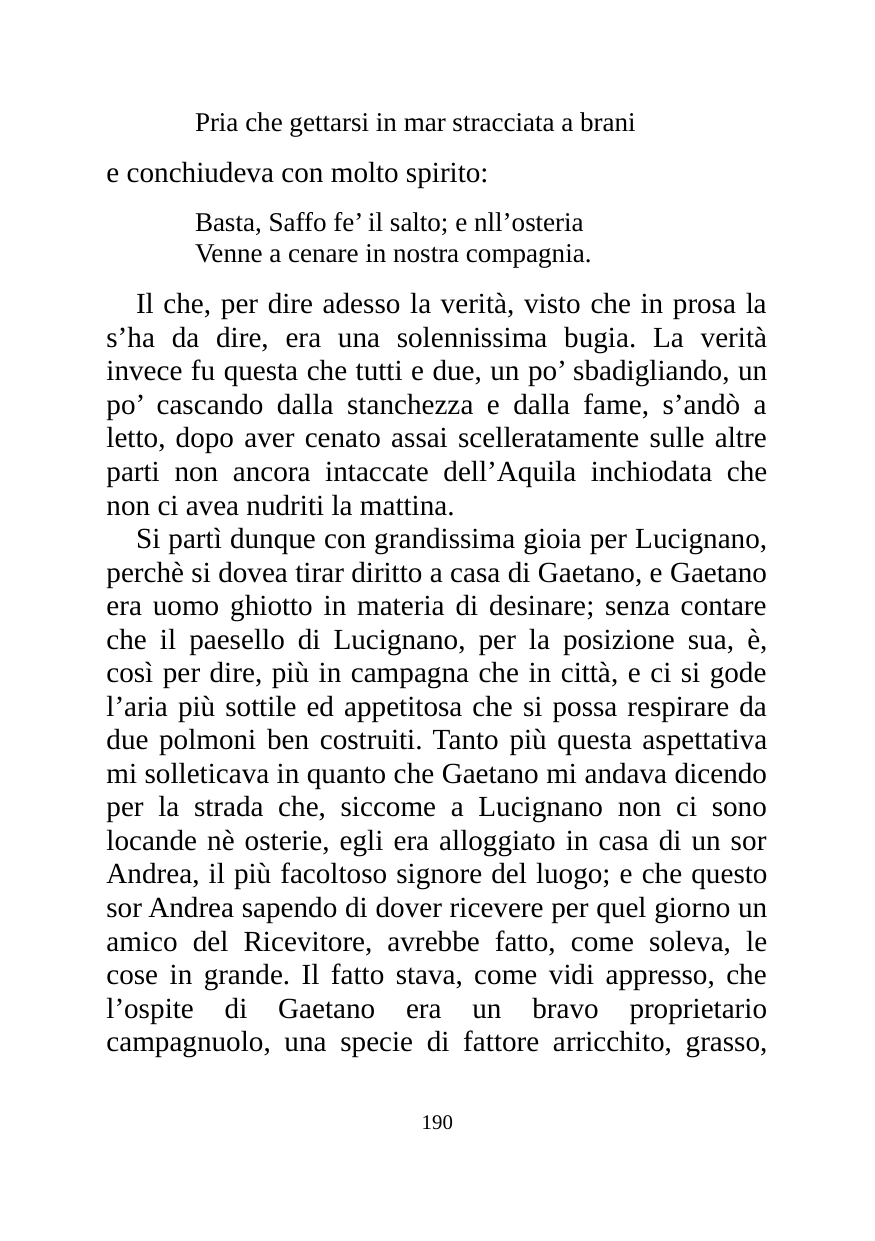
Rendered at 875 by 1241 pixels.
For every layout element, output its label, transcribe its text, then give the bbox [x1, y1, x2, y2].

text Basta, Saffo fe’ il salto; e nll’osteria Venne a cenare in nostra compagnia. [195, 206, 768, 269]
text Pria che gettarsi in mar stracciata a brani [195, 106, 768, 137]
text Il che, per dire adesso la verità, visto che in prosa la s’ha da dire, era una solennissima bugia. La verità invece fu questa che tutti e due, un po’ sbadigliando, un po’ cascando dalla stanchezza e dalla fame, s’andò a letto, dopo aver cenato assai scelleratamente sulle altre parti non ancora intaccate dell’Aquila inchiodata che non ci avea nudriti la mattina. [106, 286, 768, 521]
text Si partì dunque con grandissima gioia per Lucignano, perchè si dovea tirar diritto a casa di Gaetano, e Gaetano era uomo ghiotto in materia di desinare; senza contare che il paesello di Lucignano, per la posizione sua, è, così per dire, più in campagna che in città, e ci si gode l’aria più sottile ed appetitosa che si possa respirare da due polmoni ben costruiti. Tanto più questa aspettativa mi solleticava in quanto che Gaetano mi andava dicendo per la strada che, siccome a Lucignano non ci sono locande nè osterie, egli era alloggiato in casa di un sor Andrea, il più facoltoso signore del luogo; e che questo sor Andrea sapendo di dover ricevere per quel giorno un amico del Ricevitore, avrebbe fatto, come soleva, le cose in grande. Il fatto stava, come vidi appresso, che l’ospite di Gaetano era un bravo proprietario campagnuolo, una specie di fattore arricchito, grasso, [106, 521, 768, 1058]
text e conchiudeva con molto spirito: [106, 155, 768, 189]
